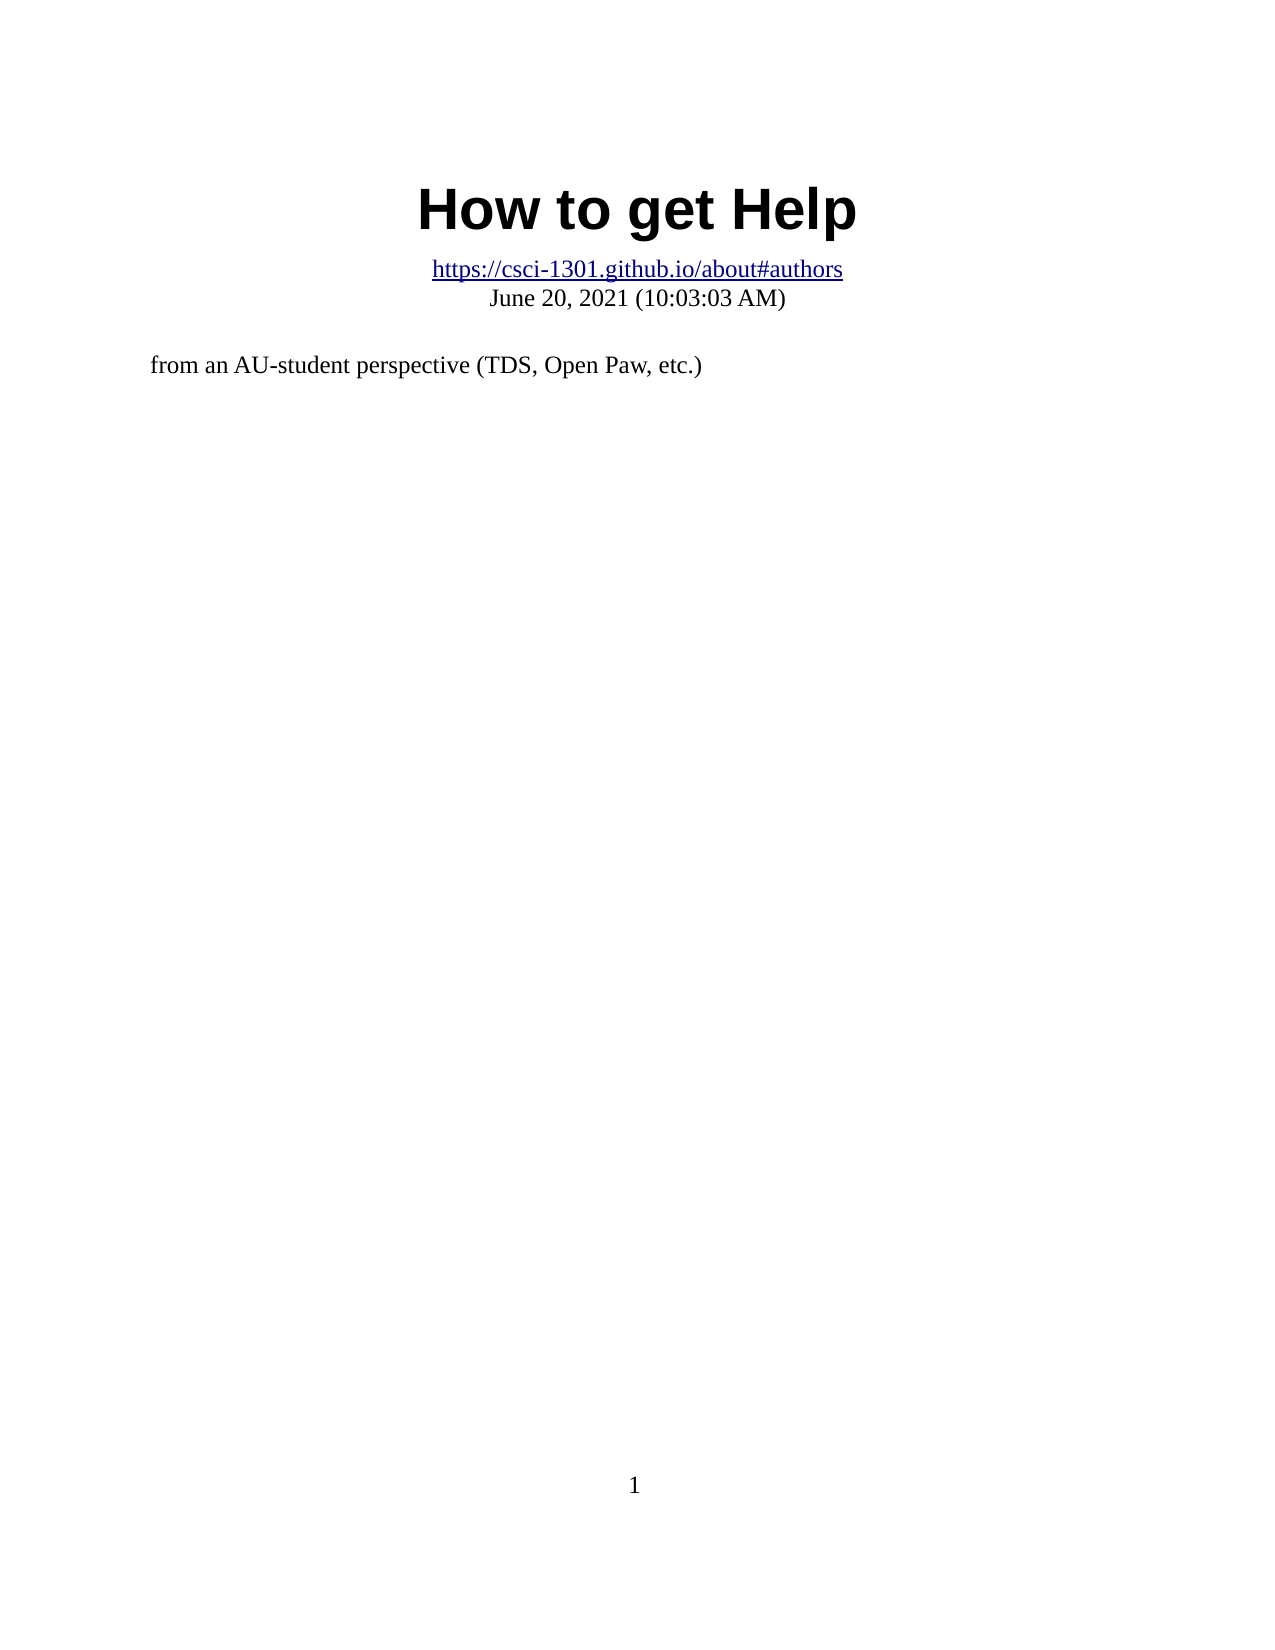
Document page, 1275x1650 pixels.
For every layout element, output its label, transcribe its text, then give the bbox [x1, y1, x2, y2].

text June 20, 2021 (10:03:03 AM) [150, 283, 1125, 312]
text from an AU-student perspective (TDS, Open Paw, etc.) [150, 350, 1125, 378]
title How to get Help [150, 175, 1125, 242]
text https://csci-1301.github.io/about#authors [150, 254, 1125, 283]
